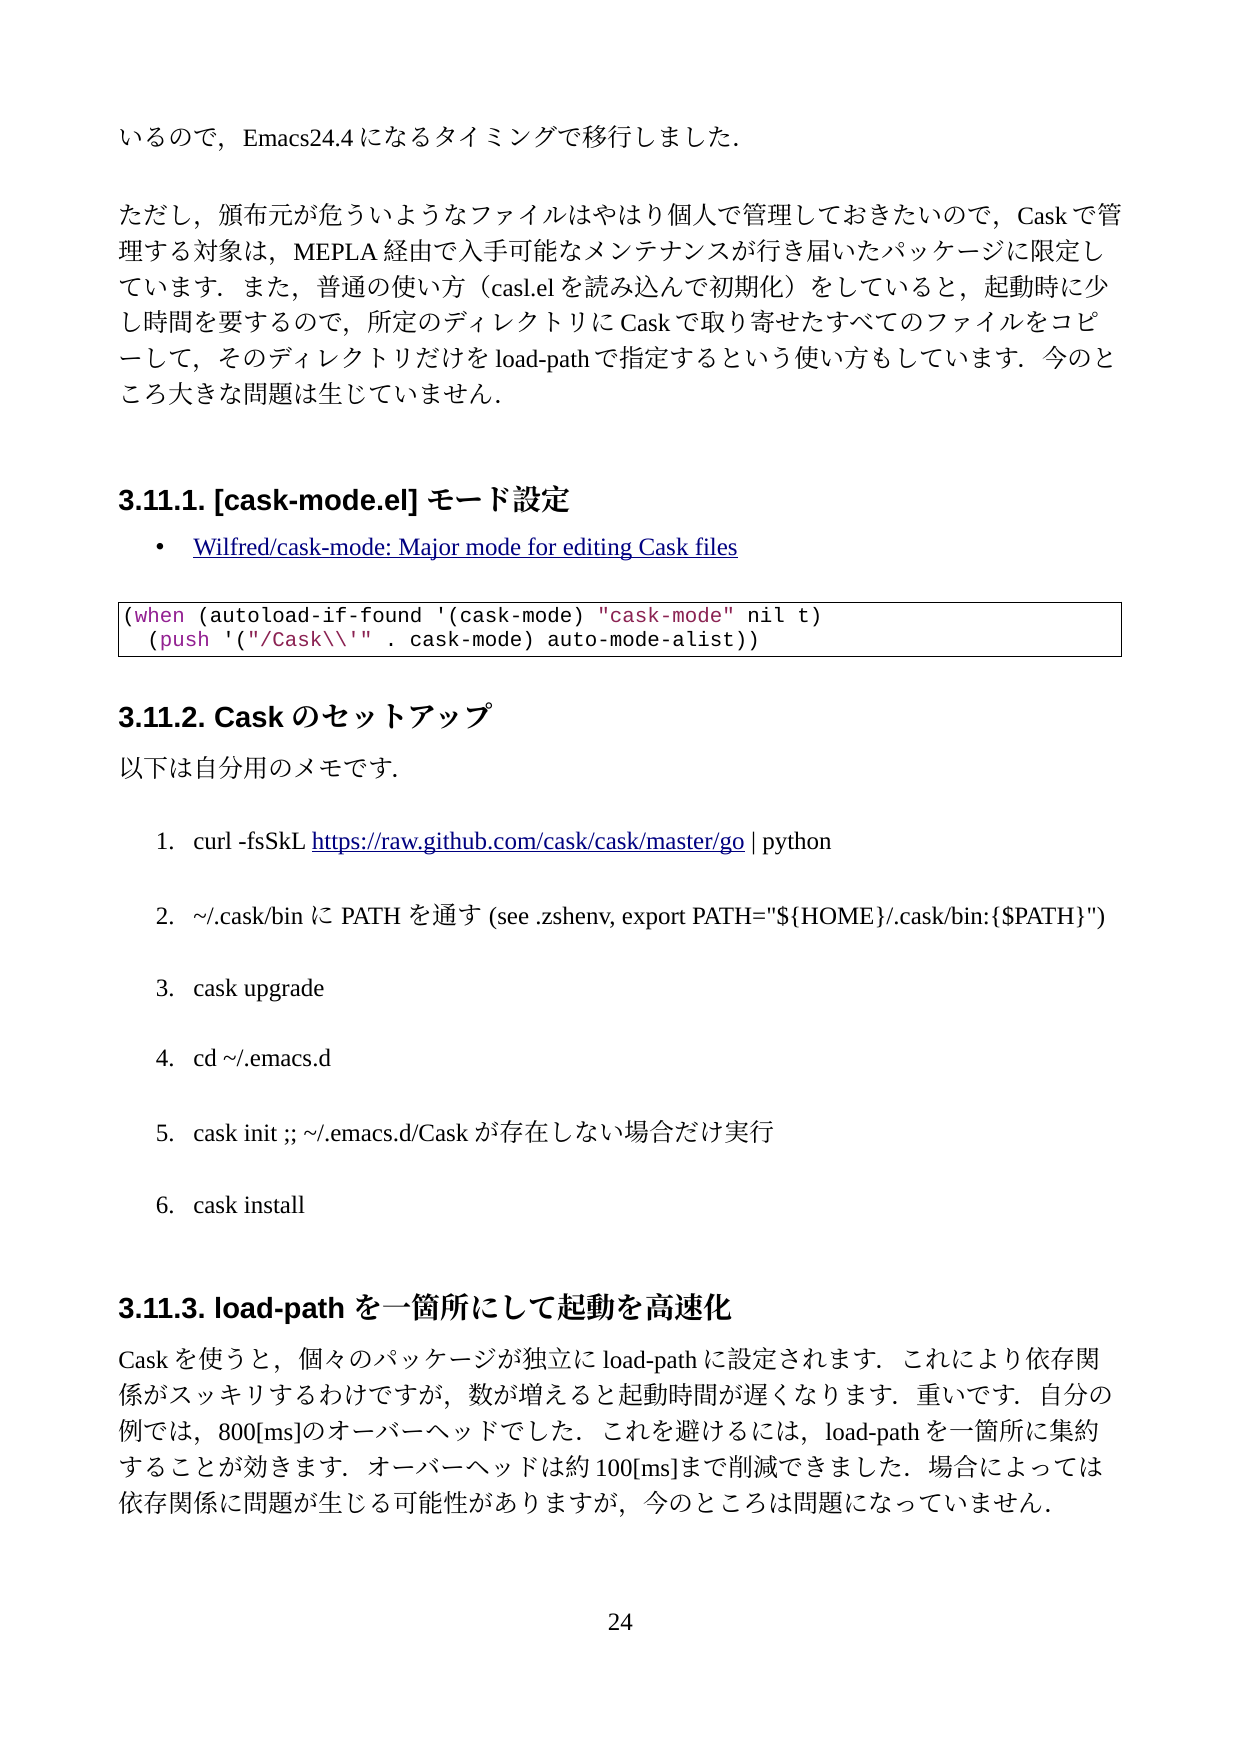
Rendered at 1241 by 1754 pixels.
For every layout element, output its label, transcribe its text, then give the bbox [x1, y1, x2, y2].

text (when (autoload-if-found '(cask-mode) "cask-mode" nil t) [119, 603, 1121, 625]
list ~/.cask/bin に PATH を通す (see .zshenv, export PATH="${HOME}/.cask/bin:{$PATH}") [156, 896, 1122, 960]
text 以下は自分用のメモです． [118, 748, 1122, 813]
list curl -fsSkL https://raw.github.com/cask/cask/master/go | python [156, 826, 1122, 883]
text (push '("/Cask\\'" . cask-mode) auto-mode-alist)) [119, 625, 1121, 656]
list cd ~/.emacs.d [156, 1043, 1122, 1100]
list cask init ;; ~/.emacs.d/Cask が存在しない場合だけ実行 [156, 1113, 1122, 1178]
list cask upgrade [156, 973, 1122, 1030]
subtitle load-path を一箇所にして起動を高速化 [118, 1285, 1122, 1327]
subtitle [cask-mode.el] モード設定 [118, 477, 1122, 519]
text いるので，Emacs24.4になるタイミングで移行しました． [118, 118, 1122, 183]
text ただし，頒布元が危ういようなファイルはやはり個人で管理しておきたいので，Caskで管理する対象は，MEPLA経由で入手可能なメンテナンスが行き届いたパッケージに限定しています．また，普通の使い方（casl.elを読み込んで初期化）をしていると，起動時に少し時間を要するので，所定のディレクトリにCaskで取り寄せたすべてのファイルをコピーして，そのディレクトリだけをload-pathで指定するという使い方もしています．今のところ大きな問題は生じていません． [118, 195, 1122, 440]
text Caskを使うと，個々のパッケージが独立にload-pathに設定されます．これにより依存関係がスッキリするわけですが，数が増えると起動時間が遅くなります．重いです．自分の例では，800[ms]のオーバーヘッドでした．これを避けるには，load-pathを一箇所に集約することが効きます．オーバーヘッドは約100[ms]まで削減できました．場合によっては依存関係に問題が生じる可能性がありますが，今のところは問題になっていません． [118, 1339, 1122, 1548]
list cask install [156, 1190, 1122, 1248]
subtitle Cask のセットアップ [118, 694, 1122, 736]
list Wilfred/cask-mode: Major mode for editing Cask files [156, 532, 1122, 589]
